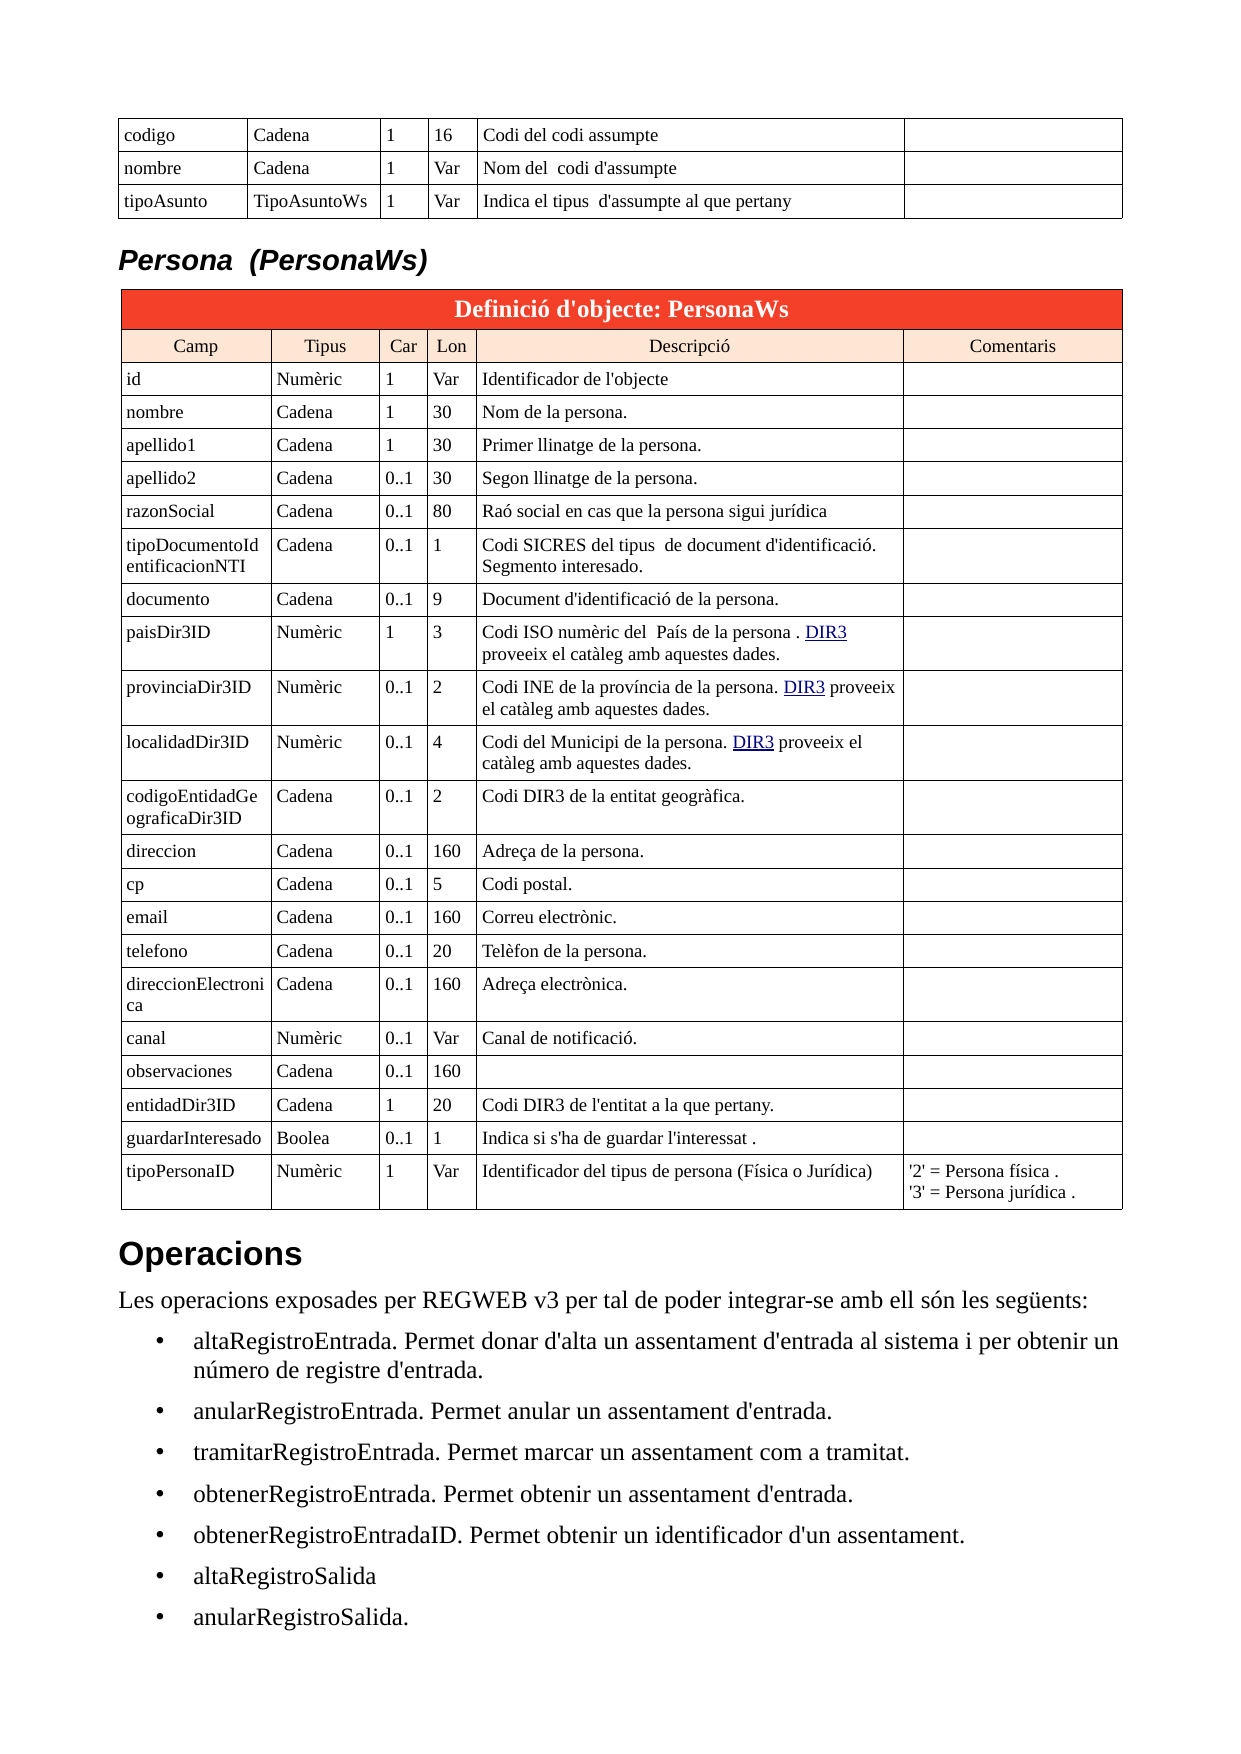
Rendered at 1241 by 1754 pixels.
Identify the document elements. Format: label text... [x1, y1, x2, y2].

table_cell Cadena [248, 152, 380, 184]
table_cell documento [122, 584, 271, 616]
table_cell direccion [122, 835, 271, 867]
table_cell 1 [381, 119, 428, 151]
table_cell Canal de notificació. [477, 1022, 903, 1054]
table_cell 160 [428, 1056, 476, 1088]
table_cell [904, 429, 1122, 461]
table_cell Cadena [272, 496, 379, 528]
table_cell razonSocial [122, 496, 271, 528]
table_cell Codi ISO numèric del País de la persona . DIR3 proveeix el catàleg amb aquestes dades. [477, 617, 903, 670]
table_cell [904, 1022, 1122, 1054]
table_cell 0..1 [380, 1022, 427, 1054]
table_cell [904, 363, 1122, 395]
list anularRegistroEntrada. Permet anular un assentament d'entrada. [156, 1396, 1122, 1425]
table_cell [904, 529, 1122, 582]
table_cell Codi SICRES del tipus de document d'identificació. Segmento interesado. [477, 529, 903, 582]
table_cell codigoEntidadGeograficaDir3ID [122, 781, 271, 834]
table_cell Numèric [272, 726, 379, 779]
table_cell Cadena [272, 1089, 379, 1121]
table_cell cp [122, 869, 271, 901]
table_cell Codi del codi assumpte [478, 119, 904, 151]
table_cell tipoAsunto [119, 185, 247, 217]
table_cell [904, 835, 1122, 867]
table_cell [904, 902, 1122, 934]
table_cell [904, 935, 1122, 967]
table_cell email [122, 902, 271, 934]
table_cell telefono [122, 935, 271, 967]
table_cell [905, 185, 1122, 217]
table_cell direccionElectronica [122, 968, 271, 1021]
table_cell [904, 617, 1122, 670]
table_cell Descripció [477, 330, 903, 362]
table_cell 1 [380, 363, 427, 395]
table_cell 0..1 [380, 902, 427, 934]
table_cell [905, 152, 1122, 184]
table_cell apellido1 [122, 429, 271, 461]
table_cell entidadDir3ID [122, 1089, 271, 1121]
table_cell Correu electrònic. [477, 902, 903, 934]
table_cell Cadena [272, 968, 379, 1021]
table_cell codigo [119, 119, 247, 151]
table_cell Var [429, 152, 477, 184]
table_cell 0..1 [380, 529, 427, 582]
table_cell 20 [428, 935, 476, 967]
table_cell guardarInteresado [122, 1122, 271, 1154]
table_cell 5 [428, 869, 476, 901]
table_cell 160 [428, 902, 476, 934]
table_cell Numèric [272, 363, 379, 395]
table_cell id [122, 363, 271, 395]
table_cell Telèfon de la persona. [477, 935, 903, 967]
table_header Definició d'objecte: PersonaWs [122, 290, 1122, 329]
table_cell Lon [428, 330, 476, 362]
table_cell Tipus [272, 330, 379, 362]
table_cell Document d'identificació de la persona. [477, 584, 903, 616]
table_cell Segon llinatge de la persona. [477, 462, 903, 494]
table_cell 0..1 [380, 968, 427, 1021]
table_cell 0..1 [380, 781, 427, 834]
table_cell 16 [429, 119, 477, 151]
table_cell 30 [428, 396, 476, 428]
table_cell 2 [428, 671, 476, 725]
table_cell Cadena [272, 902, 379, 934]
table_cell Raó social en cas que la persona sigui jurídica [477, 496, 903, 528]
table_cell Var [428, 1022, 476, 1054]
table_cell [904, 781, 1122, 834]
table_cell Primer llinatge de la persona. [477, 429, 903, 461]
table_cell 30 [428, 462, 476, 494]
table_cell 1 [428, 529, 476, 582]
table_cell Cadena [272, 462, 379, 494]
list altaRegistroEntrada. Permet donar d'alta un assentament d'entrada al sistema i per obtenir un número de registre d'entrada. [156, 1326, 1122, 1384]
table_cell Identificador del tipus de persona (Física o Jurídica) [477, 1155, 903, 1209]
table_cell 0..1 [380, 835, 427, 867]
table_cell [904, 726, 1122, 779]
table_cell 0..1 [380, 726, 427, 779]
list obtenerRegistroEntradaID. Permet obtenir un identificador d'un assentament. [156, 1520, 1122, 1549]
table_cell Cadena [272, 584, 379, 616]
table_cell 80 [428, 496, 476, 528]
table_cell Car [380, 330, 427, 362]
table_cell 1 [428, 1122, 476, 1154]
table_cell Cadena [272, 835, 379, 867]
table_cell [904, 968, 1122, 1021]
table_cell [904, 496, 1122, 528]
table_cell [904, 869, 1122, 901]
table_cell tipoDocumentoIdentificacionNTI [122, 529, 271, 582]
table_cell 160 [428, 968, 476, 1021]
table_cell paisDir3ID [122, 617, 271, 670]
table_cell nombre [119, 152, 247, 184]
table_cell 1 [380, 1089, 427, 1121]
table_cell '2' = Persona física . '3' = Persona jurídica . [904, 1155, 1122, 1209]
table_cell nombre [122, 396, 271, 428]
table_cell Nom de la persona. [477, 396, 903, 428]
table_cell [905, 119, 1122, 151]
subtitle Persona (PersonaWs) [118, 243, 1122, 276]
table_cell observaciones [122, 1056, 271, 1088]
table_cell [904, 584, 1122, 616]
table_cell Camp [122, 330, 271, 362]
table_cell Comentaris [904, 330, 1122, 362]
table_cell [477, 1056, 903, 1088]
table_cell 160 [428, 835, 476, 867]
table_cell Boolea [272, 1122, 379, 1154]
list anularRegistroSalida. [156, 1602, 1122, 1631]
subtitle Operacions [118, 1234, 1122, 1272]
table_cell Indica si s'ha de guardar l'interessat . [477, 1122, 903, 1154]
table_cell 2 [428, 781, 476, 834]
list obtenerRegistroEntrada. Permet obtenir un assentament d'entrada. [156, 1479, 1122, 1507]
table_cell tipoPersonaID [122, 1155, 271, 1209]
table_cell 30 [428, 429, 476, 461]
table_cell Cadena [272, 781, 379, 834]
table_cell Cadena [272, 1056, 379, 1088]
table_cell 1 [380, 1155, 427, 1209]
table_cell 1 [381, 152, 428, 184]
table_cell 9 [428, 584, 476, 616]
table_cell Cadena [272, 529, 379, 582]
table_cell Codi postal. [477, 869, 903, 901]
table_cell 0..1 [380, 584, 427, 616]
table_cell Numèric [272, 617, 379, 670]
table_cell Nom del codi d'assumpte [478, 152, 904, 184]
table_cell [904, 1089, 1122, 1121]
list altaRegistroSalida [156, 1561, 1122, 1590]
table_cell localidadDir3ID [122, 726, 271, 779]
table_cell 0..1 [380, 462, 427, 494]
table_cell 1 [380, 617, 427, 670]
table_cell TipoAsuntoWs [248, 185, 380, 217]
table_cell 3 [428, 617, 476, 670]
table_cell Adreça electrònica. [477, 968, 903, 1021]
table_cell Adreça de la persona. [477, 835, 903, 867]
table_cell Codi INE de la província de la persona. DIR3 proveeix el catàleg amb aquestes dades. [477, 671, 903, 725]
table_cell 4 [428, 726, 476, 779]
table_cell canal [122, 1022, 271, 1054]
table_cell Codi DIR3 de l'entitat a la que pertany. [477, 1089, 903, 1121]
text Les operacions exposades per REGWEB v3 per tal de poder integrar-se amb ell són les següents: [118, 1285, 1122, 1314]
table_cell Indica el tipus d'assumpte al que pertany [478, 185, 904, 217]
table_cell Cadena [272, 429, 379, 461]
table_cell 0..1 [380, 496, 427, 528]
table_cell Numèric [272, 1155, 379, 1209]
table_cell Var [429, 185, 477, 217]
table_cell 1 [380, 396, 427, 428]
table_cell Var [428, 363, 476, 395]
table_cell 0..1 [380, 671, 427, 725]
list tramitarRegistroEntrada. Permet marcar un assentament com a tramitat. [156, 1437, 1122, 1466]
table_cell 0..1 [380, 1056, 427, 1088]
table_cell 1 [380, 429, 427, 461]
table_cell provinciaDir3ID [122, 671, 271, 725]
table_cell 20 [428, 1089, 476, 1121]
table_cell Identificador de l'objecte [477, 363, 903, 395]
table_cell Var [428, 1155, 476, 1209]
table_cell [904, 462, 1122, 494]
table_cell Codi del Municipi de la persona. DIR3 proveeix el catàleg amb aquestes dades. [477, 726, 903, 779]
table_cell 0..1 [380, 935, 427, 967]
table_cell Cadena [272, 396, 379, 428]
table_cell 0..1 [380, 1122, 427, 1154]
table_cell Numèric [272, 1022, 379, 1054]
table_cell 0..1 [380, 869, 427, 901]
table_cell 1 [381, 185, 428, 217]
table_cell [904, 671, 1122, 725]
table_cell Numèric [272, 671, 379, 725]
table_cell Cadena [272, 869, 379, 901]
table_cell [904, 1122, 1122, 1154]
table_cell Cadena [248, 119, 380, 151]
table_cell Codi DIR3 de la entitat geogràfica. [477, 781, 903, 834]
table_cell Cadena [272, 935, 379, 967]
table_cell [904, 396, 1122, 428]
table_cell apellido2 [122, 462, 271, 494]
table_cell [904, 1056, 1122, 1088]
